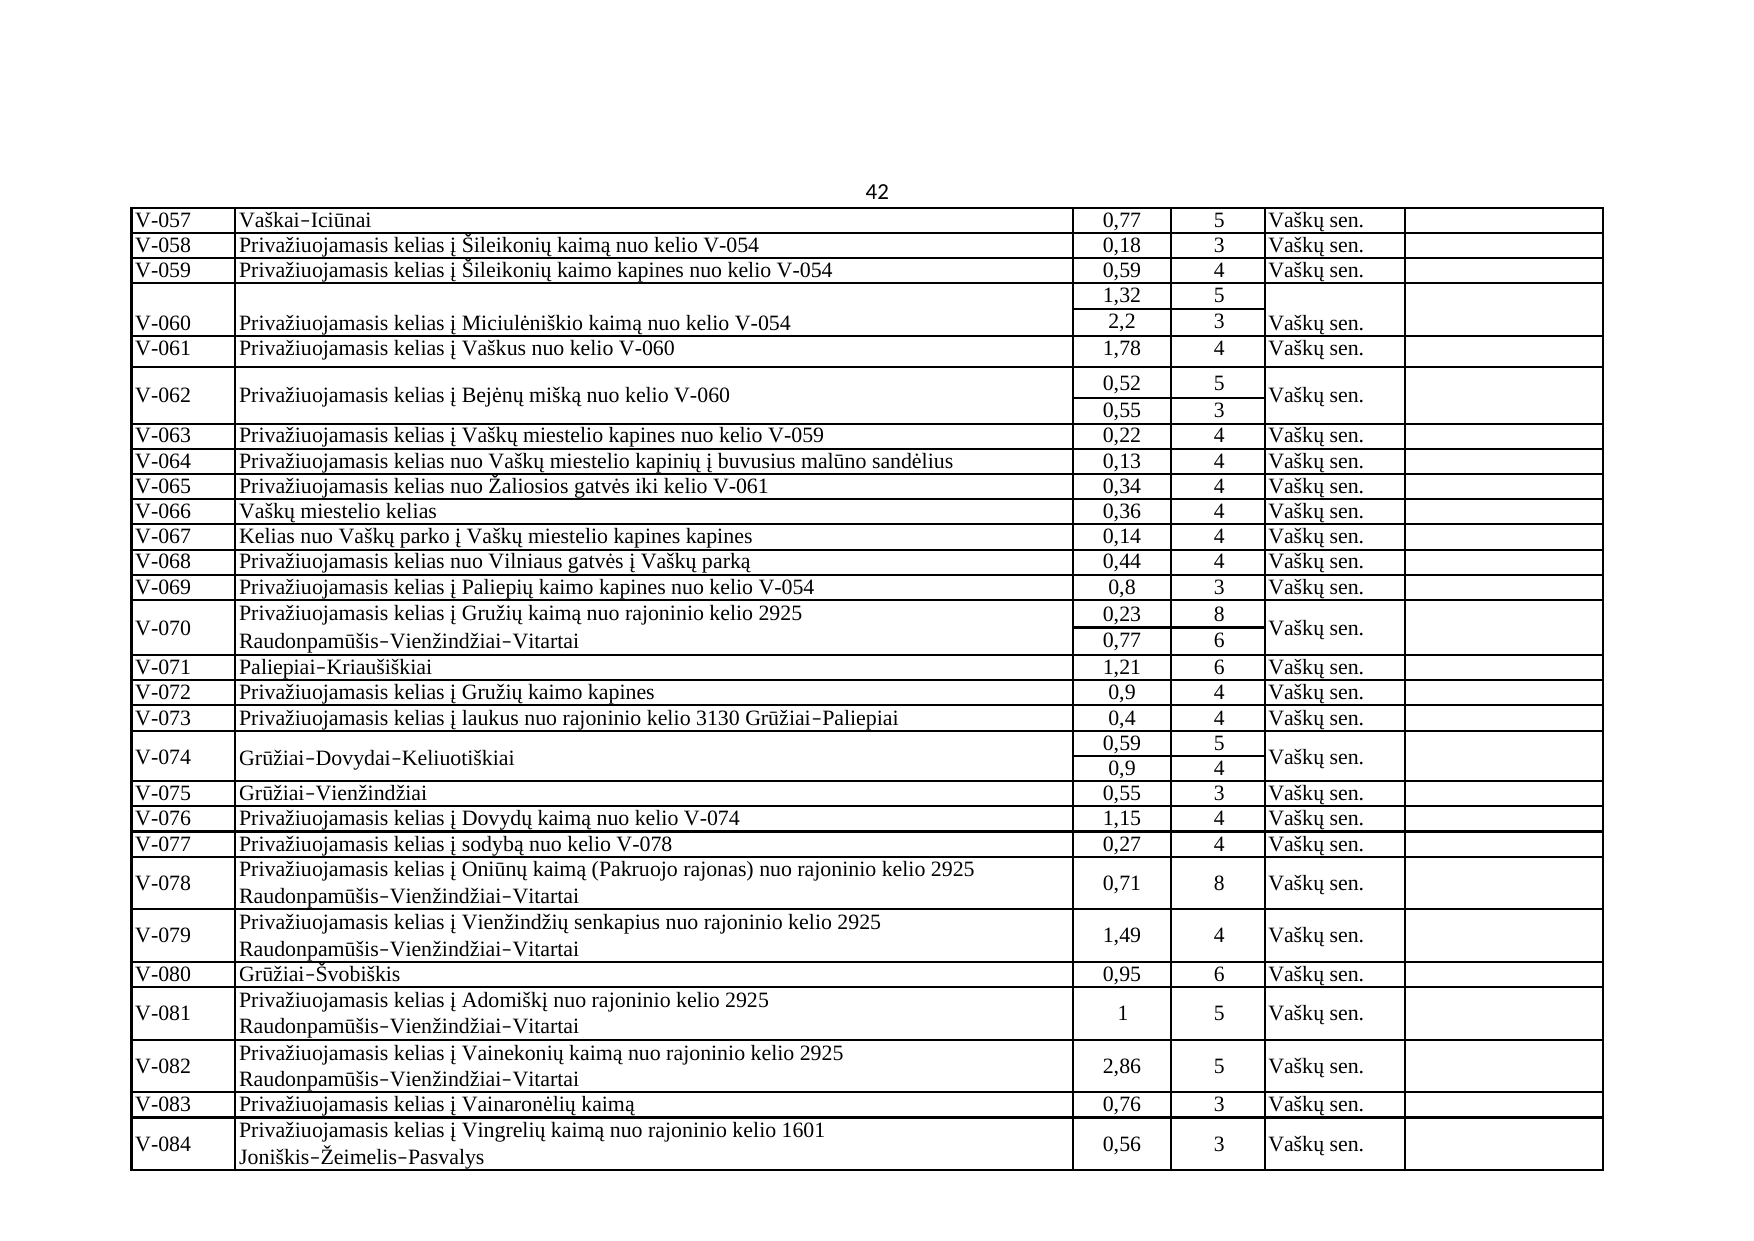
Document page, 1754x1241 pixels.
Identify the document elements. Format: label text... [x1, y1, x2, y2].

table_cell V-060 [133, 284, 234, 335]
table_cell Privažiuojamasis kelias nuo Vilniaus gatvės į Vaškų parką [236, 551, 1072, 574]
table_cell 0,59 [1074, 732, 1170, 755]
table_cell Privažiuojamasis kelias nuo Vaškų miestelio kapinių į buvusius malūno sandėlius [236, 450, 1072, 473]
table_cell Vaškų sen. [1266, 833, 1404, 856]
table_cell 0,8 [1074, 576, 1170, 599]
table_cell [1406, 209, 1602, 232]
table_cell 0,22 [1074, 425, 1170, 448]
table_cell 0,55 [1074, 782, 1170, 805]
table_cell 1,49 [1074, 910, 1170, 961]
table_cell 0,76 [1074, 1093, 1170, 1116]
table_cell V-069 [133, 576, 234, 599]
table_cell Privažiuojamasis kelias į Gružių kaimo kapines [236, 681, 1072, 704]
table_cell 0,77 [1074, 209, 1170, 232]
table_cell Privažiuojamasis kelias į Paliepių kaimo kapines nuo kelio V-054 [236, 576, 1072, 599]
table_cell 5 [1172, 732, 1264, 755]
table_cell [1406, 368, 1602, 422]
table_cell [1406, 551, 1602, 574]
table_cell [1406, 525, 1602, 548]
table_cell Privažiuojamasis kelias į Vaškus nuo kelio V-060 [236, 337, 1072, 366]
table_cell [1406, 576, 1602, 599]
table_cell V-084 [133, 1119, 234, 1169]
table_cell 3 [1172, 310, 1264, 335]
table_cell 0,18 [1074, 234, 1170, 257]
table_cell Privažiuojamasis kelias į laukus nuo rajoninio kelio 3130 Grūžiai–Paliepiai [236, 706, 1072, 729]
table_cell 0,55 [1074, 399, 1170, 422]
table_cell [1406, 1119, 1602, 1169]
table_cell Vaškų sen. [1266, 425, 1404, 448]
table_cell 0,34 [1074, 475, 1170, 498]
table_cell 1,15 [1074, 807, 1170, 830]
table_cell V-063 [133, 425, 234, 448]
table_cell 0,71 [1074, 858, 1170, 908]
table_cell V-078 [133, 858, 234, 908]
table_cell 0,44 [1074, 551, 1170, 574]
table_cell [1406, 337, 1602, 366]
table_cell [1406, 681, 1602, 704]
table_cell Vaškų sen. [1266, 1093, 1404, 1116]
table_cell 6 [1172, 963, 1264, 986]
table_cell 6 [1172, 629, 1264, 654]
table_cell 0,9 [1074, 681, 1170, 704]
table_cell 4 [1172, 757, 1264, 780]
table_cell Vaškų sen. [1266, 551, 1404, 574]
table_cell Privažiuojamasis kelias į Vingrelių kaimą nuo rajoninio kelio 1601 Joniškis–Žeimelis–Pasvalys [236, 1119, 1072, 1169]
table_cell Privažiuojamasis kelias į Šileikonių kaimą nuo kelio V-054 [236, 234, 1072, 257]
table_cell [1406, 500, 1602, 523]
table_cell V-067 [133, 525, 234, 548]
table_cell 2,2 [1074, 310, 1170, 335]
table_cell Vaškų sen. [1266, 1041, 1404, 1091]
table_cell 0,59 [1074, 259, 1170, 282]
table_cell Vaškai–Iciūnai [236, 209, 1072, 232]
table_cell V-082 [133, 1041, 234, 1091]
table_cell V-058 [133, 234, 234, 257]
table_cell 4 [1172, 450, 1264, 473]
table_cell Vaškų sen. [1266, 706, 1404, 729]
table_cell Vaškų miestelio kelias [236, 500, 1072, 523]
table_cell Vaškų sen. [1266, 910, 1404, 961]
table_cell Privažiuojamasis kelias į Šileikonių kaimo kapines nuo kelio V-054 [236, 259, 1072, 282]
table_cell Vaškų sen. [1266, 988, 1404, 1039]
table_cell Vaškų sen. [1266, 782, 1404, 805]
table_cell 0,4 [1074, 706, 1170, 729]
table_cell [1406, 475, 1602, 498]
table_cell [1406, 234, 1602, 257]
table_cell 3 [1172, 234, 1264, 257]
table_cell [1406, 601, 1602, 654]
table_cell 6 [1172, 656, 1264, 679]
table_cell 0,77 [1074, 629, 1170, 654]
table_cell Vaškų sen. [1266, 1119, 1404, 1169]
table_cell Grūžiai–Švobiškis [236, 963, 1072, 986]
table_cell V-079 [133, 910, 234, 961]
table_cell 1 [1074, 988, 1170, 1039]
table_cell Kelias nuo Vaškų parko į Vaškų miestelio kapines kapines [236, 525, 1072, 548]
table_cell 4 [1172, 500, 1264, 523]
table_cell V-077 [133, 833, 234, 856]
table_cell Vaškų sen. [1266, 576, 1404, 599]
table_cell 0,23 [1074, 601, 1170, 626]
table_cell Grūžiai–Dovydai–Keliuotiškiai [236, 732, 1072, 780]
table_cell V-057 [133, 209, 234, 232]
table_cell Grūžiai–Vienžindžiai [236, 782, 1072, 805]
table_cell V-065 [133, 475, 234, 498]
table_cell 0,36 [1074, 500, 1170, 523]
table_cell [1406, 910, 1602, 961]
table_cell Privažiuojamasis kelias į Dovydų kaimą nuo kelio V-074 [236, 807, 1072, 830]
table_cell 3 [1172, 1119, 1264, 1169]
table_cell [1406, 782, 1602, 805]
table_cell [1406, 807, 1602, 830]
table_cell 3 [1172, 576, 1264, 599]
table_cell V-059 [133, 259, 234, 282]
table_cell [1406, 1093, 1602, 1116]
table_cell V-070 [133, 601, 234, 654]
table_cell 4 [1172, 475, 1264, 498]
table_cell 1,78 [1074, 337, 1170, 366]
table_cell 5 [1172, 988, 1264, 1039]
table_cell 0,13 [1074, 450, 1170, 473]
table_cell 4 [1172, 425, 1264, 448]
table_cell Privažiuojamasis kelias nuo Žaliosios gatvės iki kelio V-061 [236, 475, 1072, 498]
table_cell [1406, 858, 1602, 908]
table_cell V-068 [133, 551, 234, 574]
table_cell Privažiuojamasis kelias į sodybą nuo kelio V-078 [236, 833, 1072, 856]
table_cell Privažiuojamasis kelias į Vainaronėlių kaimą [236, 1093, 1072, 1116]
table_cell [1406, 706, 1602, 729]
table_cell [1406, 732, 1602, 780]
table_cell Privažiuojamasis kelias į Gružių kaimą nuo rajoninio kelio 2925 Raudonpamūšis–Vienžindžiai–Vitartai [236, 601, 1072, 654]
table_cell 3 [1172, 782, 1264, 805]
table_cell 3 [1172, 1093, 1264, 1116]
table_cell 8 [1172, 858, 1264, 908]
table_cell 3 [1172, 399, 1264, 422]
table_cell 4 [1172, 706, 1264, 729]
table_cell 5 [1172, 209, 1264, 232]
table_cell V-066 [133, 500, 234, 523]
table_cell Vaškų sen. [1266, 259, 1404, 282]
table_cell V-072 [133, 681, 234, 704]
table_cell Vaškų sen. [1266, 656, 1404, 679]
table_cell 4 [1172, 833, 1264, 856]
table_cell Vaškų sen. [1266, 858, 1404, 908]
table_cell Privažiuojamasis kelias į Vaškų miestelio kapines nuo kelio V-059 [236, 425, 1072, 448]
table_cell 5 [1172, 1041, 1264, 1091]
table_cell Vaškų sen. [1266, 337, 1404, 366]
table_cell Paliepiai–Kriaušiškiai [236, 656, 1072, 679]
table_cell 8 [1172, 601, 1264, 626]
table_cell 1,32 [1074, 284, 1170, 307]
table_cell Vaškų sen. [1266, 209, 1404, 232]
table_cell 0,95 [1074, 963, 1170, 986]
table_cell Vaškų sen. [1266, 963, 1404, 986]
table_cell V-075 [133, 782, 234, 805]
table_cell Vaškų sen. [1266, 601, 1404, 654]
table_cell 0,9 [1074, 757, 1170, 780]
table_cell 2,86 [1074, 1041, 1170, 1091]
table_cell Vaškų sen. [1266, 500, 1404, 523]
table_cell V-064 [133, 450, 234, 473]
table_cell 5 [1172, 368, 1264, 397]
table_cell 4 [1172, 551, 1264, 574]
table_cell 4 [1172, 910, 1264, 961]
table_cell V-061 [133, 337, 234, 366]
table_cell V-076 [133, 807, 234, 830]
table_cell Privažiuojamasis kelias į Vainekonių kaimą nuo rajoninio kelio 2925 Raudonpamūšis–Vienžindžiai–Vitartai [236, 1041, 1072, 1091]
table_cell Vaškų sen. [1266, 450, 1404, 473]
table_cell 1,21 [1074, 656, 1170, 679]
table_cell [1406, 284, 1602, 335]
table_cell 4 [1172, 337, 1264, 366]
table_cell Privažiuojamasis kelias į Bejėnų mišką nuo kelio V-060 [236, 368, 1072, 422]
table_cell 0,52 [1074, 368, 1170, 397]
table_cell [1406, 963, 1602, 986]
table_cell 4 [1172, 681, 1264, 704]
table_cell [1406, 425, 1602, 448]
table_cell V-081 [133, 988, 234, 1039]
table_cell 0,14 [1074, 525, 1170, 548]
table_cell V-071 [133, 656, 234, 679]
table_cell [1406, 988, 1602, 1039]
table_cell 5 [1172, 284, 1264, 307]
table_cell Vaškų sen. [1266, 732, 1404, 780]
table_cell 4 [1172, 259, 1264, 282]
table_cell 4 [1172, 807, 1264, 830]
table_cell Privažiuojamasis kelias į Miciulėniškio kaimą nuo kelio V-054 [236, 284, 1072, 335]
table_cell V-080 [133, 963, 234, 986]
table_cell Privažiuojamasis kelias į Oniūnų kaimą (Pakruojo rajonas) nuo rajoninio kelio 2925 Raudonpamūšis–Vienžindžiai–Vitartai [236, 858, 1072, 908]
table_cell 0,56 [1074, 1119, 1170, 1169]
table_cell [1406, 833, 1602, 856]
table_cell Vaškų sen. [1266, 525, 1404, 548]
table_cell [1406, 259, 1602, 282]
table_cell V-074 [133, 732, 234, 780]
table_cell V-073 [133, 706, 234, 729]
table_cell 4 [1172, 525, 1264, 548]
table_cell [1406, 450, 1602, 473]
table_cell [1406, 656, 1602, 679]
table_cell Vaškų sen. [1266, 475, 1404, 498]
table_cell Vaškų sen. [1266, 234, 1404, 257]
table_cell Privažiuojamasis kelias į Vienžindžių senkapius nuo rajoninio kelio 2925 Raudonpamūšis–Vienžindžiai–Vitartai [236, 910, 1072, 961]
table_cell Privažiuojamasis kelias į Adomiškį nuo rajoninio kelio 2925 Raudonpamūšis–Vienžindžiai–Vitartai [236, 988, 1072, 1039]
table_cell [1406, 1041, 1602, 1091]
table_cell Vaškų sen. [1266, 284, 1404, 335]
table_cell V-083 [133, 1093, 234, 1116]
table_cell Vaškų sen. [1266, 681, 1404, 704]
table_cell 0,27 [1074, 833, 1170, 856]
table_cell V-062 [133, 368, 234, 422]
table_cell Vaškų sen. [1266, 368, 1404, 422]
table_cell Vaškų sen. [1266, 807, 1404, 830]
